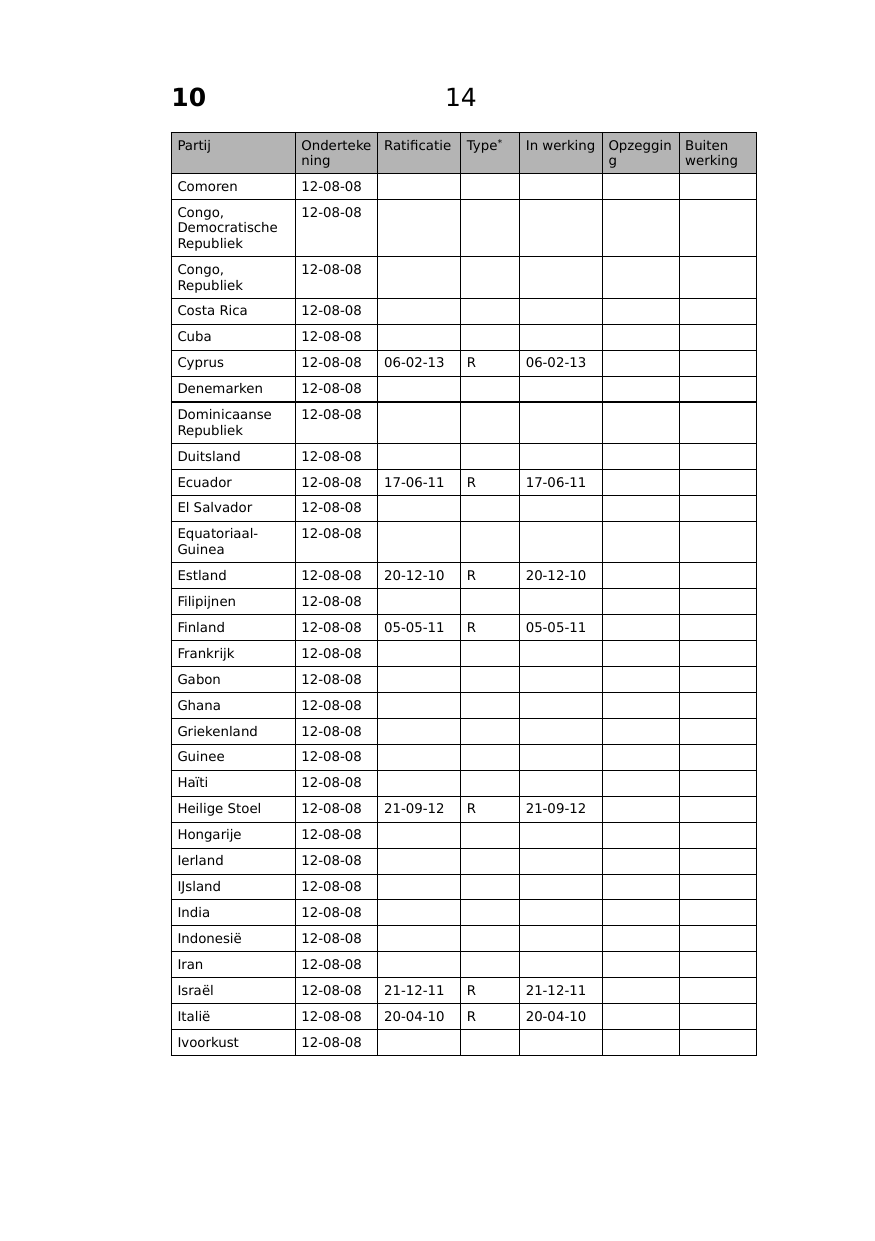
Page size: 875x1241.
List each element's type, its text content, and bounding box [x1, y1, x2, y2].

table_cell [461, 641, 519, 666]
table_cell 17-06-11 [378, 470, 460, 495]
table_cell [603, 849, 679, 873]
table_cell [520, 849, 602, 873]
table_cell [378, 1030, 460, 1055]
table_cell [378, 823, 460, 847]
table_cell R [461, 978, 519, 1003]
table_cell R [461, 470, 519, 495]
table_cell [520, 1030, 602, 1055]
table_cell [520, 900, 602, 925]
table_cell [680, 667, 756, 692]
table_cell 12-08-08 [296, 200, 377, 256]
table_cell 12-08-08 [296, 174, 377, 199]
table_cell Cuba [172, 325, 295, 349]
table_cell Israël [172, 978, 295, 1003]
table_cell [603, 444, 679, 469]
table_cell [461, 952, 519, 977]
table_cell [680, 496, 756, 521]
table_cell [603, 978, 679, 1003]
table_cell 20-04-10 [520, 1004, 602, 1029]
table_cell [680, 745, 756, 770]
table_cell [520, 257, 602, 298]
table_cell [378, 745, 460, 770]
table_cell 12-08-08 [296, 849, 377, 873]
table_cell 12-08-08 [296, 299, 377, 324]
table_cell [603, 1030, 679, 1055]
table_cell [461, 200, 519, 256]
table_cell [461, 496, 519, 521]
table_cell [680, 693, 756, 718]
table_cell 12-08-08 [296, 693, 377, 718]
table_cell Guinee [172, 745, 295, 770]
table_cell 12-08-08 [296, 444, 377, 469]
table_cell [461, 174, 519, 199]
table_cell Frankrijk [172, 641, 295, 666]
table_cell Finland [172, 615, 295, 640]
table_cell 21-09-12 [378, 797, 460, 822]
table_cell Dominicaanse Republiek [172, 403, 295, 443]
table_cell [680, 1004, 756, 1029]
table_cell [680, 444, 756, 469]
table_header Opzegging [603, 133, 679, 173]
table_cell [680, 174, 756, 199]
table_cell 12-08-08 [296, 641, 377, 666]
table_cell 12-08-08 [296, 719, 377, 744]
table_cell [603, 823, 679, 847]
table_cell [461, 875, 519, 899]
table_cell Denemarken [172, 377, 295, 401]
table_cell [461, 377, 519, 401]
table_cell 12-08-08 [296, 952, 377, 977]
table_cell R [461, 563, 519, 588]
table_cell [520, 667, 602, 692]
table_cell [520, 641, 602, 666]
table_cell [520, 926, 602, 951]
table_cell 12-08-08 [296, 496, 377, 521]
table_cell Congo, Democratische Republiek [172, 200, 295, 256]
table_cell 06-02-13 [520, 351, 602, 376]
table_cell [520, 444, 602, 469]
table_cell [378, 667, 460, 692]
table_cell [603, 641, 679, 666]
table_cell [461, 693, 519, 718]
table_cell [680, 719, 756, 744]
table_cell 12-08-08 [296, 926, 377, 951]
table_cell Comoren [172, 174, 295, 199]
table_cell [603, 200, 679, 256]
table_cell [461, 257, 519, 298]
table_cell [378, 719, 460, 744]
table_header Type* [461, 133, 519, 173]
table_cell Iran [172, 952, 295, 977]
table_cell [603, 1004, 679, 1029]
table_cell [603, 257, 679, 298]
table_cell R [461, 1004, 519, 1029]
table_cell Ghana [172, 693, 295, 718]
table_cell [680, 403, 756, 443]
table_cell [520, 403, 602, 443]
table_cell 05-05-11 [520, 615, 602, 640]
table_cell [520, 589, 602, 614]
table_cell [378, 900, 460, 925]
table_cell [378, 771, 460, 796]
table_cell [680, 589, 756, 614]
table_cell 12-08-08 [296, 900, 377, 925]
table_cell Ierland [172, 849, 295, 873]
table_cell 12-08-08 [296, 1030, 377, 1055]
table_cell 12-08-08 [296, 615, 377, 640]
table_cell 05-05-11 [378, 615, 460, 640]
table_cell 20-12-10 [378, 563, 460, 588]
table_cell 06-02-13 [378, 351, 460, 376]
table_cell Ivoorkust [172, 1030, 295, 1055]
table_cell [603, 771, 679, 796]
table_header Ondertekening [296, 133, 377, 173]
table_cell [520, 875, 602, 899]
table_cell Haïti [172, 771, 295, 796]
table_cell Hongarije [172, 823, 295, 847]
table_cell [378, 641, 460, 666]
table_cell [461, 444, 519, 469]
table_cell [680, 200, 756, 256]
table_cell [378, 952, 460, 977]
table_cell [461, 403, 519, 443]
table_cell 12-08-08 [296, 403, 377, 443]
table_cell [680, 257, 756, 298]
table_cell 17-06-11 [520, 470, 602, 495]
table_cell [603, 952, 679, 977]
table_cell 12-08-08 [296, 470, 377, 495]
table_cell [680, 325, 756, 349]
table_cell [603, 470, 679, 495]
table_cell 12-08-08 [296, 771, 377, 796]
table_cell 12-08-08 [296, 325, 377, 349]
table_cell 12-08-08 [296, 667, 377, 692]
table_cell R [461, 351, 519, 376]
table_cell Duitsland [172, 444, 295, 469]
table_cell [378, 522, 460, 562]
table_cell [680, 849, 756, 873]
table_cell 12-08-08 [296, 823, 377, 847]
table_header In werking [520, 133, 602, 173]
table_cell 12-08-08 [296, 563, 377, 588]
table_cell [680, 797, 756, 822]
table_cell [680, 522, 756, 562]
table_cell 20-04-10 [378, 1004, 460, 1029]
table_cell [603, 522, 679, 562]
table_cell [680, 926, 756, 951]
table_cell 12-08-08 [296, 875, 377, 899]
table_cell [378, 875, 460, 899]
table_cell [378, 325, 460, 349]
table_cell [680, 978, 756, 1003]
table_cell [378, 200, 460, 256]
table_cell Italië [172, 1004, 295, 1029]
table_cell [461, 849, 519, 873]
table_cell [520, 952, 602, 977]
table_header Ratificatie [378, 133, 460, 173]
table_cell [680, 771, 756, 796]
table_cell [378, 299, 460, 324]
table_cell [520, 719, 602, 744]
table_cell [520, 174, 602, 199]
table_cell [520, 745, 602, 770]
table_cell [680, 351, 756, 376]
table_cell [378, 403, 460, 443]
table_cell [603, 496, 679, 521]
table_cell [680, 823, 756, 847]
table_cell 12-08-08 [296, 978, 377, 1003]
table_cell [680, 470, 756, 495]
table_cell [461, 745, 519, 770]
table_cell [603, 174, 679, 199]
table_cell 21-12-11 [378, 978, 460, 1003]
table_cell [603, 797, 679, 822]
table_cell [520, 823, 602, 847]
table_cell [603, 615, 679, 640]
table_cell [461, 1030, 519, 1055]
table_cell [378, 926, 460, 951]
table_cell Heilige Stoel [172, 797, 295, 822]
table_cell India [172, 900, 295, 925]
table_cell 12-08-08 [296, 745, 377, 770]
table_cell 20-12-10 [520, 563, 602, 588]
table_cell [520, 693, 602, 718]
table_cell [680, 1030, 756, 1055]
table_cell [461, 299, 519, 324]
table_cell [461, 771, 519, 796]
table_cell [520, 771, 602, 796]
table_cell [378, 257, 460, 298]
table_cell R [461, 615, 519, 640]
table_cell Griekenland [172, 719, 295, 744]
table_cell [378, 496, 460, 521]
table_cell [520, 377, 602, 401]
table_cell [680, 563, 756, 588]
table_cell [378, 849, 460, 873]
table_cell 12-08-08 [296, 257, 377, 298]
table_cell [461, 719, 519, 744]
table_cell [603, 377, 679, 401]
table_cell [603, 299, 679, 324]
table_cell [680, 900, 756, 925]
table_cell [603, 563, 679, 588]
table_cell Gabon [172, 667, 295, 692]
table_cell [461, 667, 519, 692]
table_cell Ecuador [172, 470, 295, 495]
table_cell [461, 522, 519, 562]
table_cell R [461, 797, 519, 822]
table_cell 12-08-08 [296, 1004, 377, 1029]
table_cell [461, 926, 519, 951]
table_cell [378, 377, 460, 401]
table_cell [680, 299, 756, 324]
table_cell [378, 174, 460, 199]
table_cell Filipijnen [172, 589, 295, 614]
table_cell El Salvador [172, 496, 295, 521]
table_cell [461, 325, 519, 349]
table_cell [378, 444, 460, 469]
table_cell [520, 496, 602, 521]
table_cell [603, 900, 679, 925]
table_cell [603, 719, 679, 744]
table_cell 12-08-08 [296, 522, 377, 562]
table_cell [520, 522, 602, 562]
table_cell [603, 926, 679, 951]
table_cell [603, 325, 679, 349]
table_cell Cyprus [172, 351, 295, 376]
table_cell 21-09-12 [520, 797, 602, 822]
table_cell Costa Rica [172, 299, 295, 324]
table_header Partij [172, 133, 295, 173]
table_cell [603, 875, 679, 899]
table_cell [520, 325, 602, 349]
table_cell [603, 589, 679, 614]
table_cell [680, 875, 756, 899]
table_cell [461, 589, 519, 614]
table_cell [680, 377, 756, 401]
table_cell Congo, Republiek [172, 257, 295, 298]
table_cell [680, 641, 756, 666]
table_cell Estland [172, 563, 295, 588]
table_cell [378, 693, 460, 718]
table_cell [603, 693, 679, 718]
table_cell 12-08-08 [296, 797, 377, 822]
table_cell [520, 299, 602, 324]
table_cell 21-12-11 [520, 978, 602, 1003]
table_cell Equatoriaal-Guinea [172, 522, 295, 562]
table_cell [461, 900, 519, 925]
table_cell Indonesië [172, 926, 295, 951]
table_cell [680, 952, 756, 977]
table_cell [603, 745, 679, 770]
table_cell [461, 823, 519, 847]
table_cell 12-08-08 [296, 377, 377, 401]
table_cell [680, 615, 756, 640]
table_cell [603, 351, 679, 376]
table_header Buiten werking [680, 133, 756, 173]
table_cell [520, 200, 602, 256]
table_cell IJsland [172, 875, 295, 899]
table_cell [603, 667, 679, 692]
table_cell [378, 589, 460, 614]
table_cell 12-08-08 [296, 589, 377, 614]
table_cell [603, 403, 679, 443]
table_cell 12-08-08 [296, 351, 377, 376]
